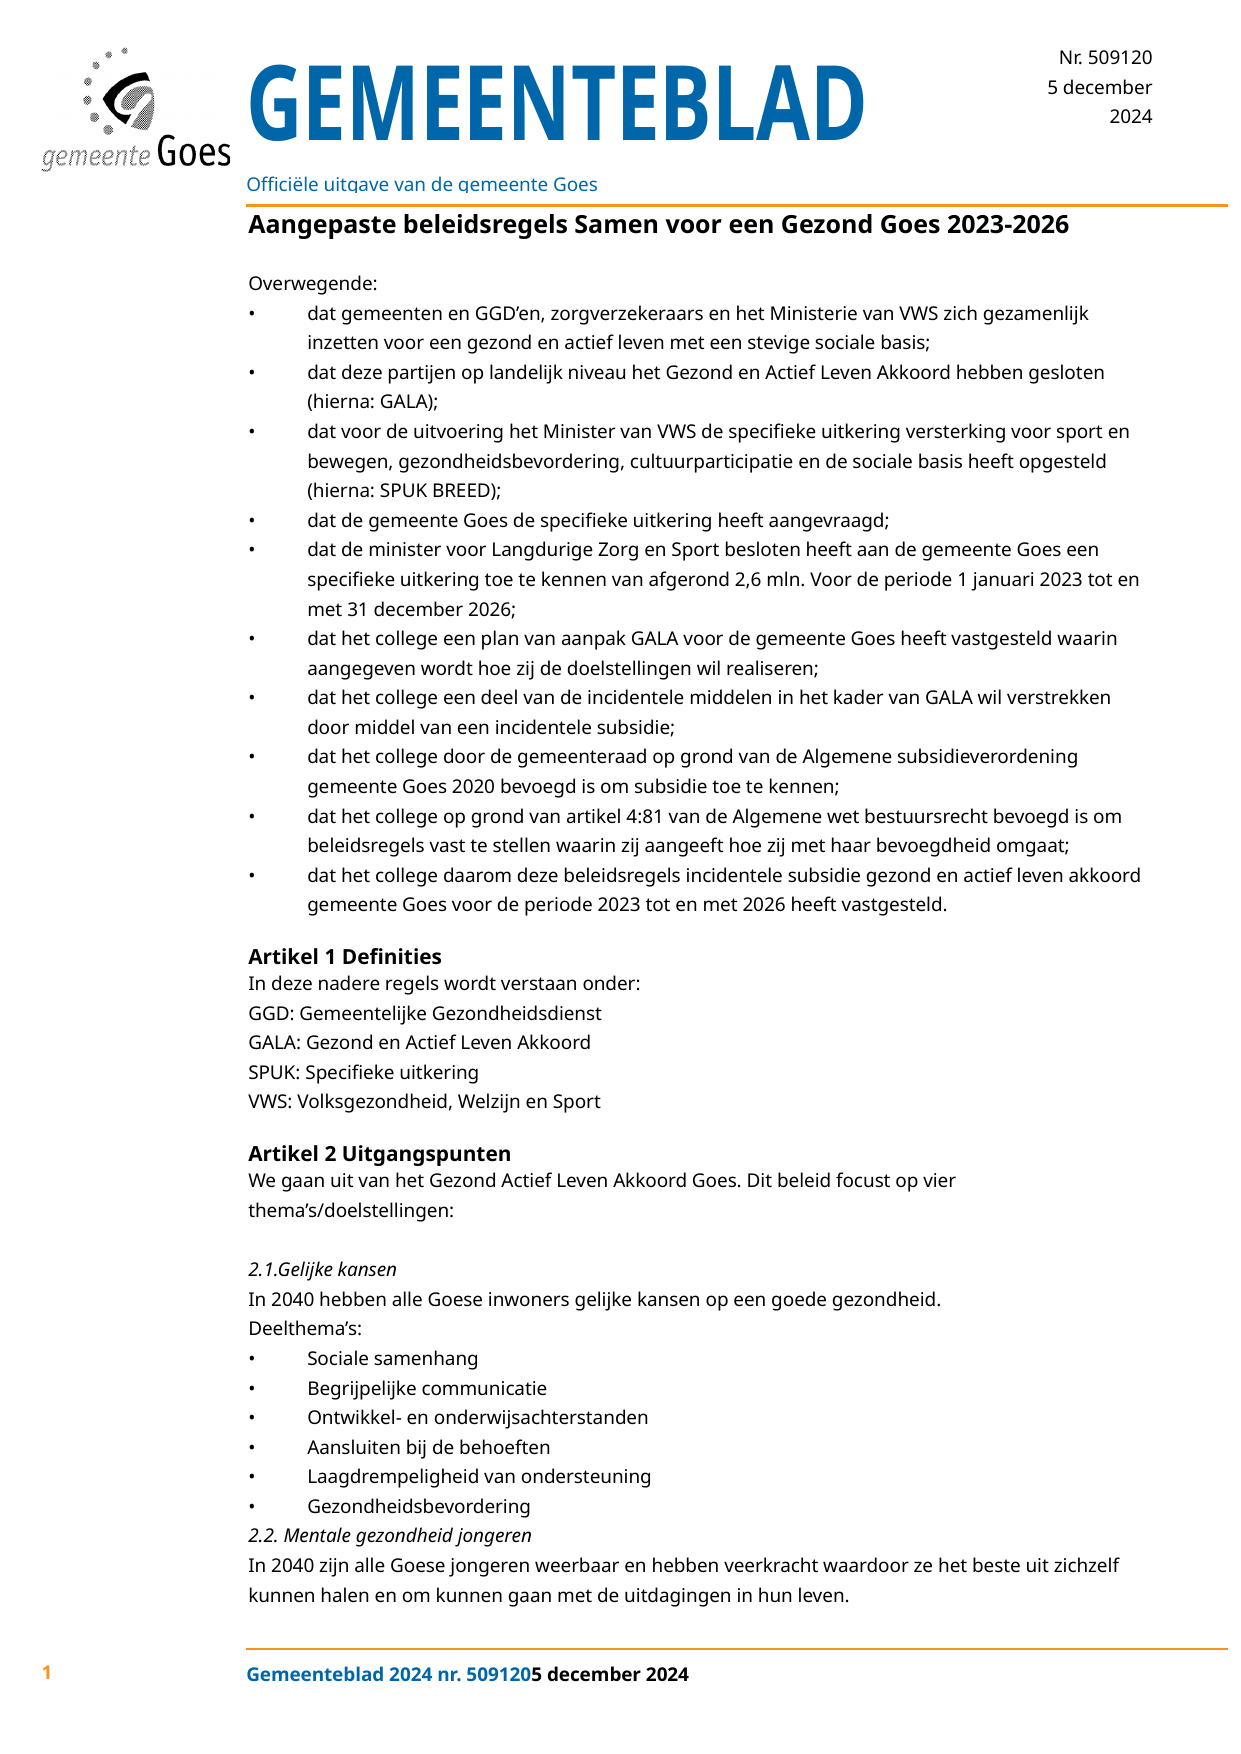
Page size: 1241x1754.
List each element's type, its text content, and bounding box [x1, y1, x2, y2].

list dat het college een deel van de incidentele middelen in het kader van GALA wil verstrekken door middel van een incidentele subsidie; [248, 684, 1152, 740]
text Artikel 2 Uitgangspunten [248, 1139, 1152, 1168]
picture [41, 47, 231, 172]
text GALA: Gezond en Actief Leven Akkoord [248, 1029, 1152, 1055]
list dat voor de uitvoering het Minister van VWS de specifieke uitkering versterking voor sport en bewegen, gezondheidsbevordering, cultuurparticipatie en de sociale basis heeft opgesteld (hierna: SPUK BREED); [248, 418, 1152, 503]
text In 2040 hebben alle Goese inwoners gelijke kansen op een goede gezondheid. [248, 1286, 1152, 1312]
list Aansluiten bij de behoeften [248, 1434, 1152, 1459]
list Gezondheidsbevordering [248, 1493, 1152, 1519]
list dat het college door de gemeenteraad op grond van de Algemene subsidieverordening gemeente Goes 2020 bevoegd is om subsidie toe te kennen; [248, 744, 1152, 799]
text 2.1.Gelijke kansen [248, 1256, 1152, 1282]
text Overwegende: [248, 270, 1152, 296]
text VWS: Volksgezondheid, Welzijn en Sport [248, 1089, 1152, 1114]
list Begrijpelijke communicatie [248, 1375, 1152, 1400]
list dat de gemeente Goes de specifieke uitkering heeft aangevraagd; [248, 507, 1152, 533]
text SPUK: Specifieke uitkering [248, 1059, 1152, 1085]
list dat het college op grond van artikel 4:81 van de Algemene wet bestuursrecht bevoegd is om beleidsregels vast te stellen waarin zij aangeeft hoe zij met haar bevoegdheid omgaat; [248, 803, 1152, 858]
text In 2040 zijn alle Goese jongeren weerbaar en hebben veerkracht waardoor ze het beste uit zichzelf kunnen halen en om kunnen gaan met de uitdagingen in hun leven. [248, 1552, 1152, 1607]
text In deze nadere regels wordt verstaan onder: [248, 970, 1152, 996]
text Artikel 1 Definities [248, 942, 1152, 970]
list Ontwikkel- en onderwijsachterstanden [248, 1404, 1152, 1430]
text We gaan uit van het Gezond Actief Leven Akkoord Goes. Dit beleid focust op vier thema’s/doelstellingen: [248, 1168, 1152, 1223]
list dat het college een plan van aanpak GALA voor de gemeente Goes heeft vastgesteld waarin aangegeven wordt hoe zij de doelstellingen wil realiseren; [248, 625, 1152, 681]
list Laagdrempeligheid van ondersteuning [248, 1463, 1152, 1489]
text 2.2. Mentale gezondheid jongeren [248, 1523, 1152, 1548]
list dat de minister voor Langdurige Zorg en Sport besloten heeft aan de gemeente Goes een specifieke uitkering toe te kennen van afgerond 2,6 mln. Voor de periode 1 januari 2023 tot en met 31 december 2026; [248, 537, 1152, 621]
list Sociale samenhang [248, 1345, 1152, 1371]
text Deelthema’s: [248, 1316, 1152, 1341]
list dat deze partijen op landelijk niveau het Gezond en Actief Leven Akkoord hebben gesloten (hierna: GALA); [248, 359, 1152, 414]
list dat gemeenten en GGD’en, zorgverzekeraars en het Ministerie van VWS zich gezamenlijk inzetten voor een gezond en actief leven met een stevige sociale basis; [248, 300, 1152, 355]
text Aangepaste beleidsregels Samen voor een Gezond Goes 2023-2026 [248, 207, 1152, 241]
list dat het college daarom deze beleidsregels incidentele subsidie gezond en actief leven akkoord gemeente Goes voor de periode 2023 tot en met 2026 heeft vastgesteld. [248, 862, 1152, 917]
text GGD: Gemeentelijke Gezondheidsdienst [248, 1000, 1152, 1026]
